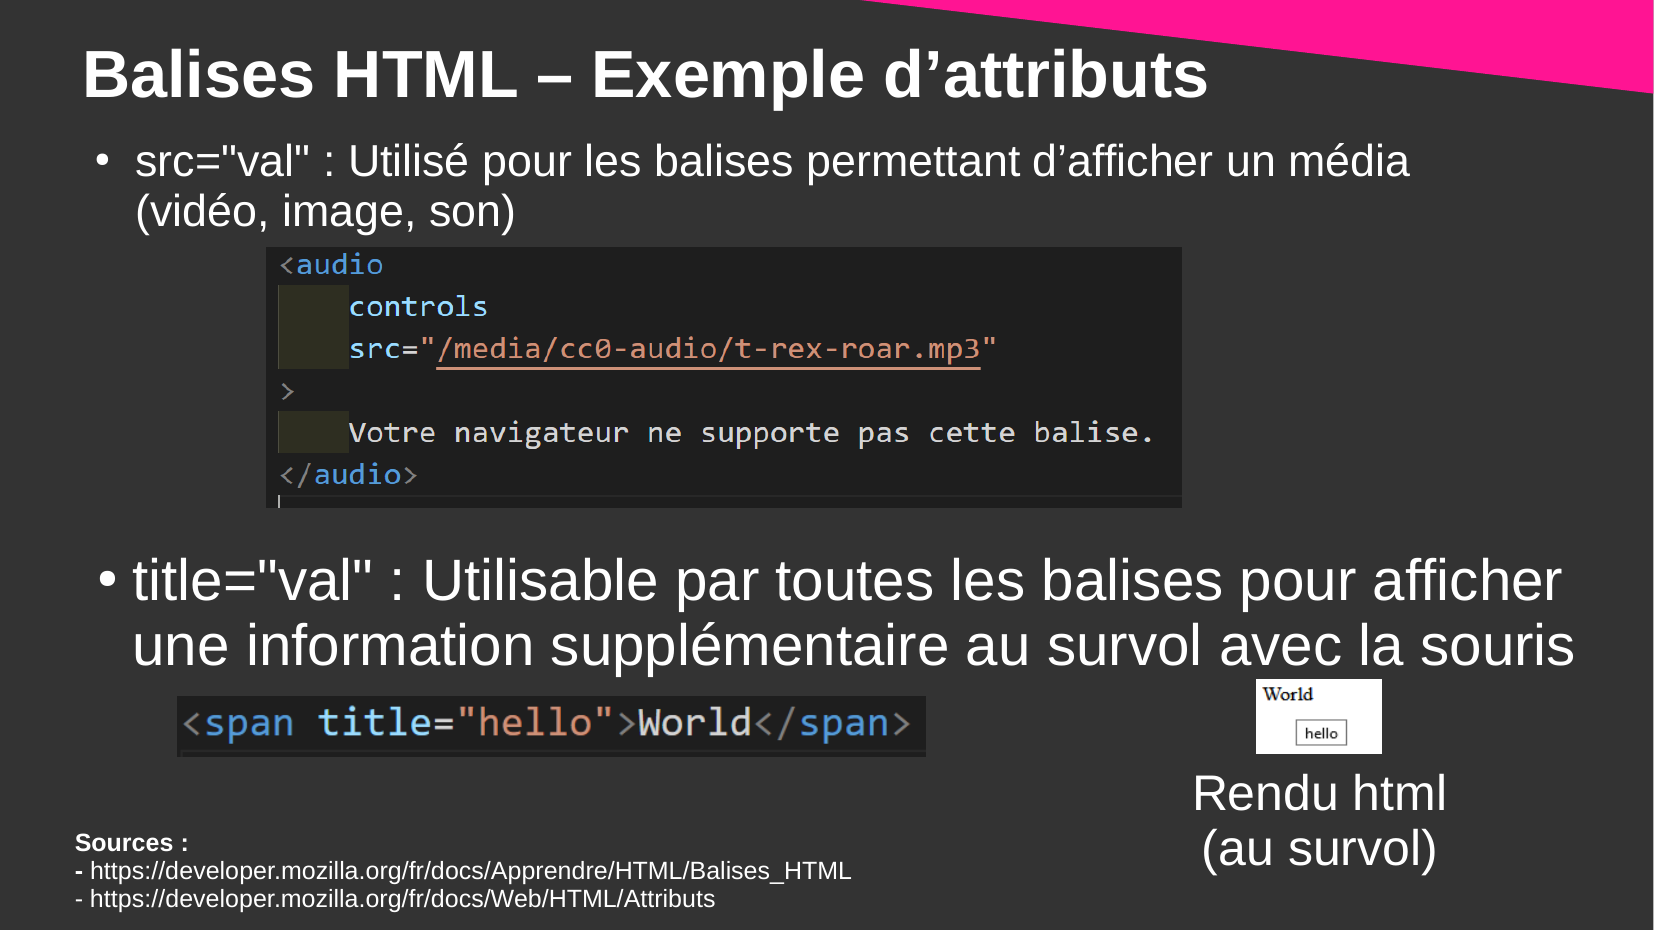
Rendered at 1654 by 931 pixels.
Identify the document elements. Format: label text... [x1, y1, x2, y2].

text_box Sources : - https://developer.mozilla.org/fr/docs/Apprendre/HTML/Balises_HTML - https://developer.mozilla.org/fr/docs/Web/HTML/Attributs [59, 821, 1546, 931]
picture [266, 247, 1182, 508]
picture [1256, 679, 1382, 754]
title Rendu html (au survol) [1124, 764, 1515, 891]
title Balises HTML – Exemple d’attributs [82, 37, 1323, 122]
list src="val" : Utilisé pour les balises permettant d’afficher un média (vidéo, image, son) [80, 135, 1545, 237]
text_box title="val" : Utilisable par toutes les balises pour afficher une information supplémentaire au survol avec la souris [82, 540, 1635, 750]
picture [177, 696, 926, 757]
text_box [859, 0, 1654, 94]
